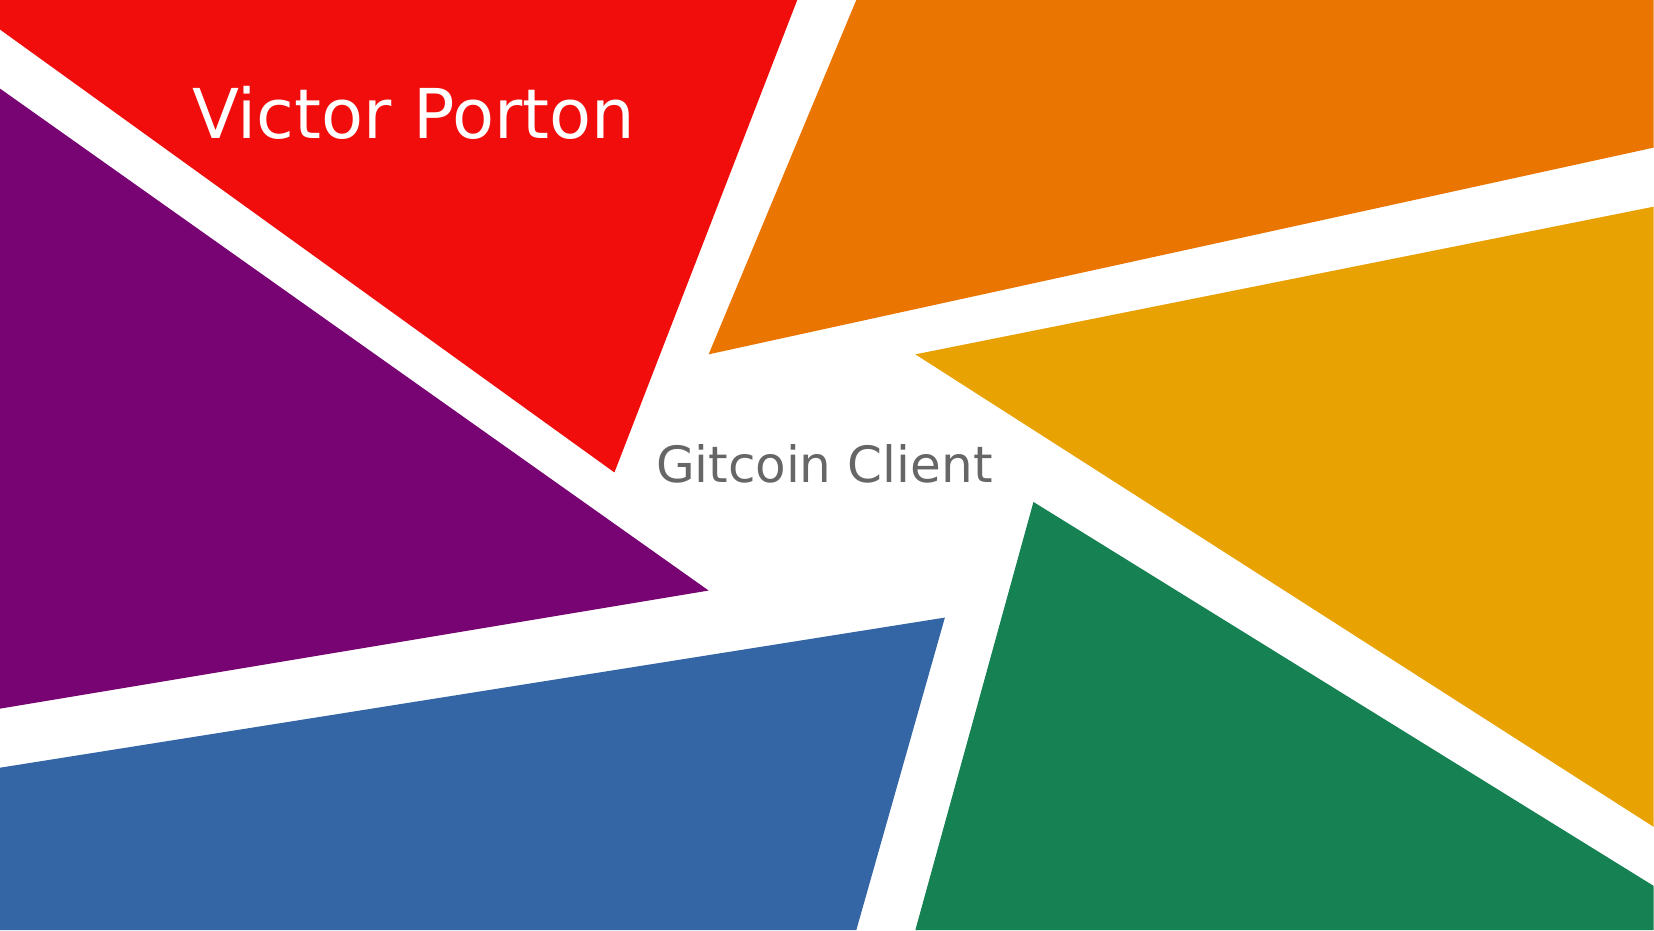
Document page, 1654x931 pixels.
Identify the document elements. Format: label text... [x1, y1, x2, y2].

subtitle Gitcoin Client [614, 313, 1035, 618]
title Victor Porton [82, 37, 746, 193]
